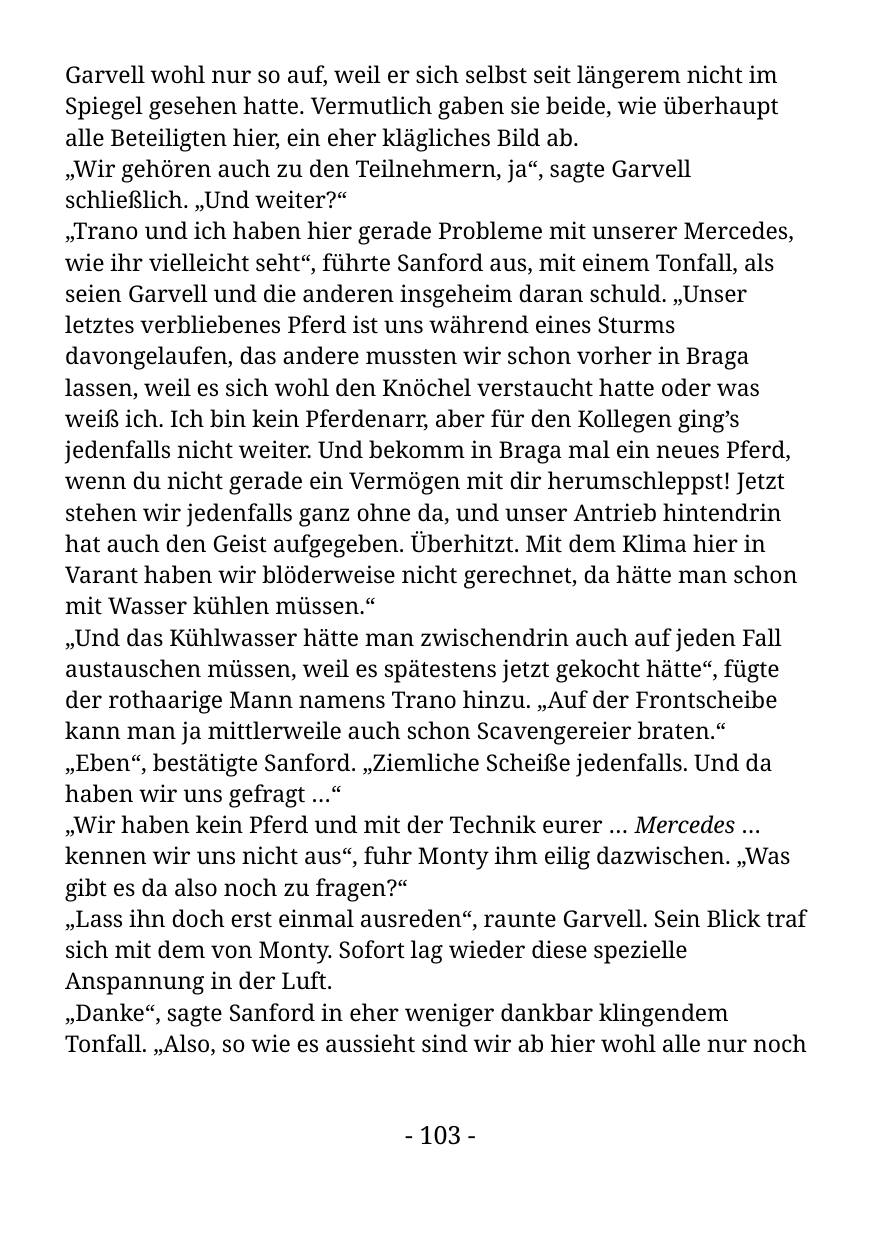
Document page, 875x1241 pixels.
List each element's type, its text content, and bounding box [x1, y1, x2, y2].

text „Danke“, sagte Sanford in eher weniger dankbar klingendem Tonfall. „Also, so wie es aussieht sind wir ab hier wohl alle nur noch [65, 997, 809, 1059]
text Garvell wohl nur so auf, weil er sich selbst seit längerem nicht im Spiegel gesehen hatte. Vermutlich gaben sie beide, wie überhaupt alle Beteiligten hier, ein eher klägliches Bild ab. [65, 59, 809, 153]
text „Trano und ich haben hier gerade Probleme mit unserer Mercedes, wie ihr vielleicht seht“, führte Sanford aus, mit einem Tonfall, als seien Garvell und die anderen insgeheim daran schuld. „Unser letztes verbliebenes Pferd ist uns während eines Sturms davongelaufen, das andere mussten wir schon vorher in Braga lassen, weil es sich wohl den Knöchel verstaucht hatte oder was weiß ich. Ich bin kein Pferdenarr, aber für den Kollegen ging’s jedenfalls nicht weiter. Und bekomm in Braga mal ein neues Pferd, wenn du nicht gerade ein Vermögen mit dir herumschleppst! Jetzt stehen wir jedenfalls ganz ohne da, und unser Antrieb hintendrin hat auch den Geist aufgegeben. Überhitzt. Mit dem Klima hier in Varant haben wir blöderweise nicht gerechnet, da hätte man schon mit Wasser kühlen müssen.“ [65, 215, 809, 622]
text „Eben“, bestätigte Sanford. „Ziemliche Scheiße jedenfalls. Und da haben wir uns gefragt …“ [65, 747, 809, 809]
text „Und das Kühlwasser hätte man zwischendrin auch auf jeden Fall austauschen müssen, weil es spätestens jetzt gekocht hätte“, fügte der rothaarige Mann namens Trano hinzu. „Auf der Frontscheibe kann man ja mittlerweile auch schon Scavengereier braten.“ [65, 622, 809, 747]
text „Lass ihn doch erst einmal ausreden“, raunte Garvell. Sein Blick traf sich mit dem von Monty. Sofort lag wieder diese spezielle Anspannung in der Luft. [65, 903, 809, 997]
text „Wir gehören auch zu den Teilnehmern, ja“, sagte Garvell schließlich. „Und weiter?“ [65, 153, 809, 215]
text „Wir haben kein Pferd und mit der Technik eurer … Mercedes … kennen wir uns nicht aus“, fuhr Monty ihm eilig dazwischen. „Was gibt es da also noch zu fragen?“ [65, 809, 809, 903]
